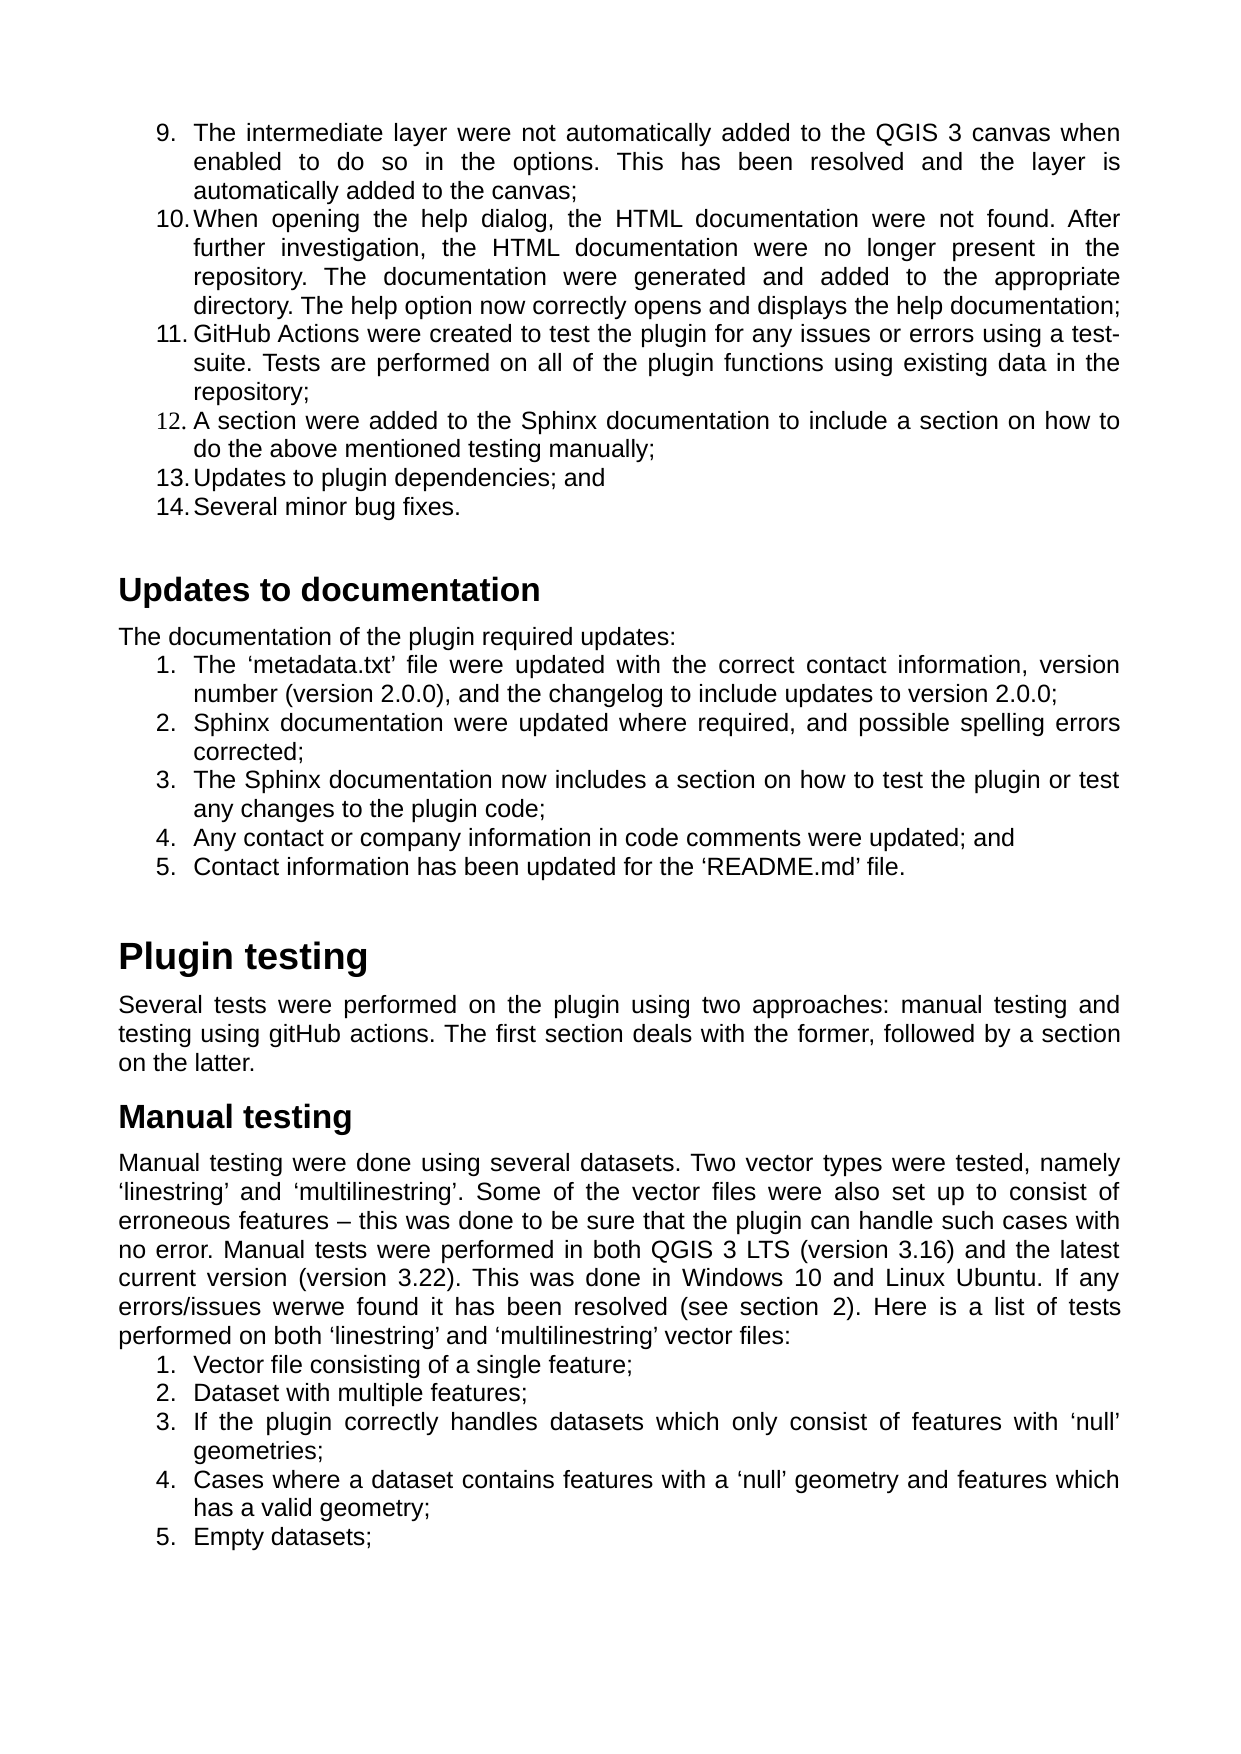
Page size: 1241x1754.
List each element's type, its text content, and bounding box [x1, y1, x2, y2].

list The intermediate layer were not automatically added to the QGIS 3 canvas when enabled to do so in the options. This has been resolved and the layer is automatically added to the canvas; [156, 118, 1122, 204]
list Cases where a dataset contains features with a ‘null’ geometry and features which has a valid geometry; [156, 1464, 1122, 1522]
text Several tests were performed on the plugin using two approaches: manual testing and testing using gitHub actions. The first section deals with the former, followed by a section on the latter. [118, 990, 1122, 1076]
subtitle Manual testing [118, 1097, 1122, 1136]
list GitHub Actions were created to test the plugin for any issues or errors using a test-suite. Tests are performed on all of the plugin functions using existing data in the repository; [156, 319, 1122, 406]
subtitle Plugin testing [118, 934, 1122, 978]
list Sphinx documentation were updated where required, and possible spelling errors corrected; [156, 708, 1122, 765]
text The documentation of the plugin required updates: [118, 621, 1122, 650]
list A section were added to the Sphinx documentation to include a section on how to do the above mentioned testing manually; [156, 406, 1122, 463]
list Vector file consisting of a single feature; [156, 1349, 1122, 1378]
text Manual testing were done using several datasets. Two vector types were tested, namely ‘linestring’ and ‘multilinestring’. Some of the vector files were also set up to consist of erroneous features – this was done to be sure that the plugin can handle such cases with no error. Manual tests were performed in both QGIS 3 LTS (version 3.16) and the latest current version (version 3.22). This was done in Windows 10 and Linux Ubuntu. If any errors/issues werwe found it has been resolved (see section 2). Here is a list of tests performed on both ‘linestring’ and ‘multilinestring’ vector files: [118, 1148, 1122, 1349]
list The Sphinx documentation now includes a section on how to test the plugin or test any changes to the plugin code; [156, 765, 1122, 823]
list Updates to plugin dependencies; and [156, 463, 1122, 492]
list When opening the help dialog, the HTML documentation were not found. After further investigation, the HTML documentation were no longer present in the repository. The documentation were generated and added to the appropriate directory. The help option now correctly opens and displays the help documentation; [156, 204, 1122, 319]
list Several minor bug fixes. [156, 492, 1122, 521]
list Dataset with multiple features; [156, 1378, 1122, 1407]
list Empty datasets; [156, 1522, 1122, 1551]
list The ‘metadata.txt’ file were updated with the correct contact information, version number (version 2.0.0), and the changelog to include updates to version 2.0.0; [156, 650, 1122, 708]
list If the plugin correctly handles datasets which only consist of features with ‘null’ geometries; [156, 1407, 1122, 1464]
list Contact information has been updated for the ‘README.md’ file. [156, 851, 1122, 880]
list Any contact or company information in code comments were updated; and [156, 823, 1122, 851]
subtitle Updates to documentation [118, 570, 1122, 609]
